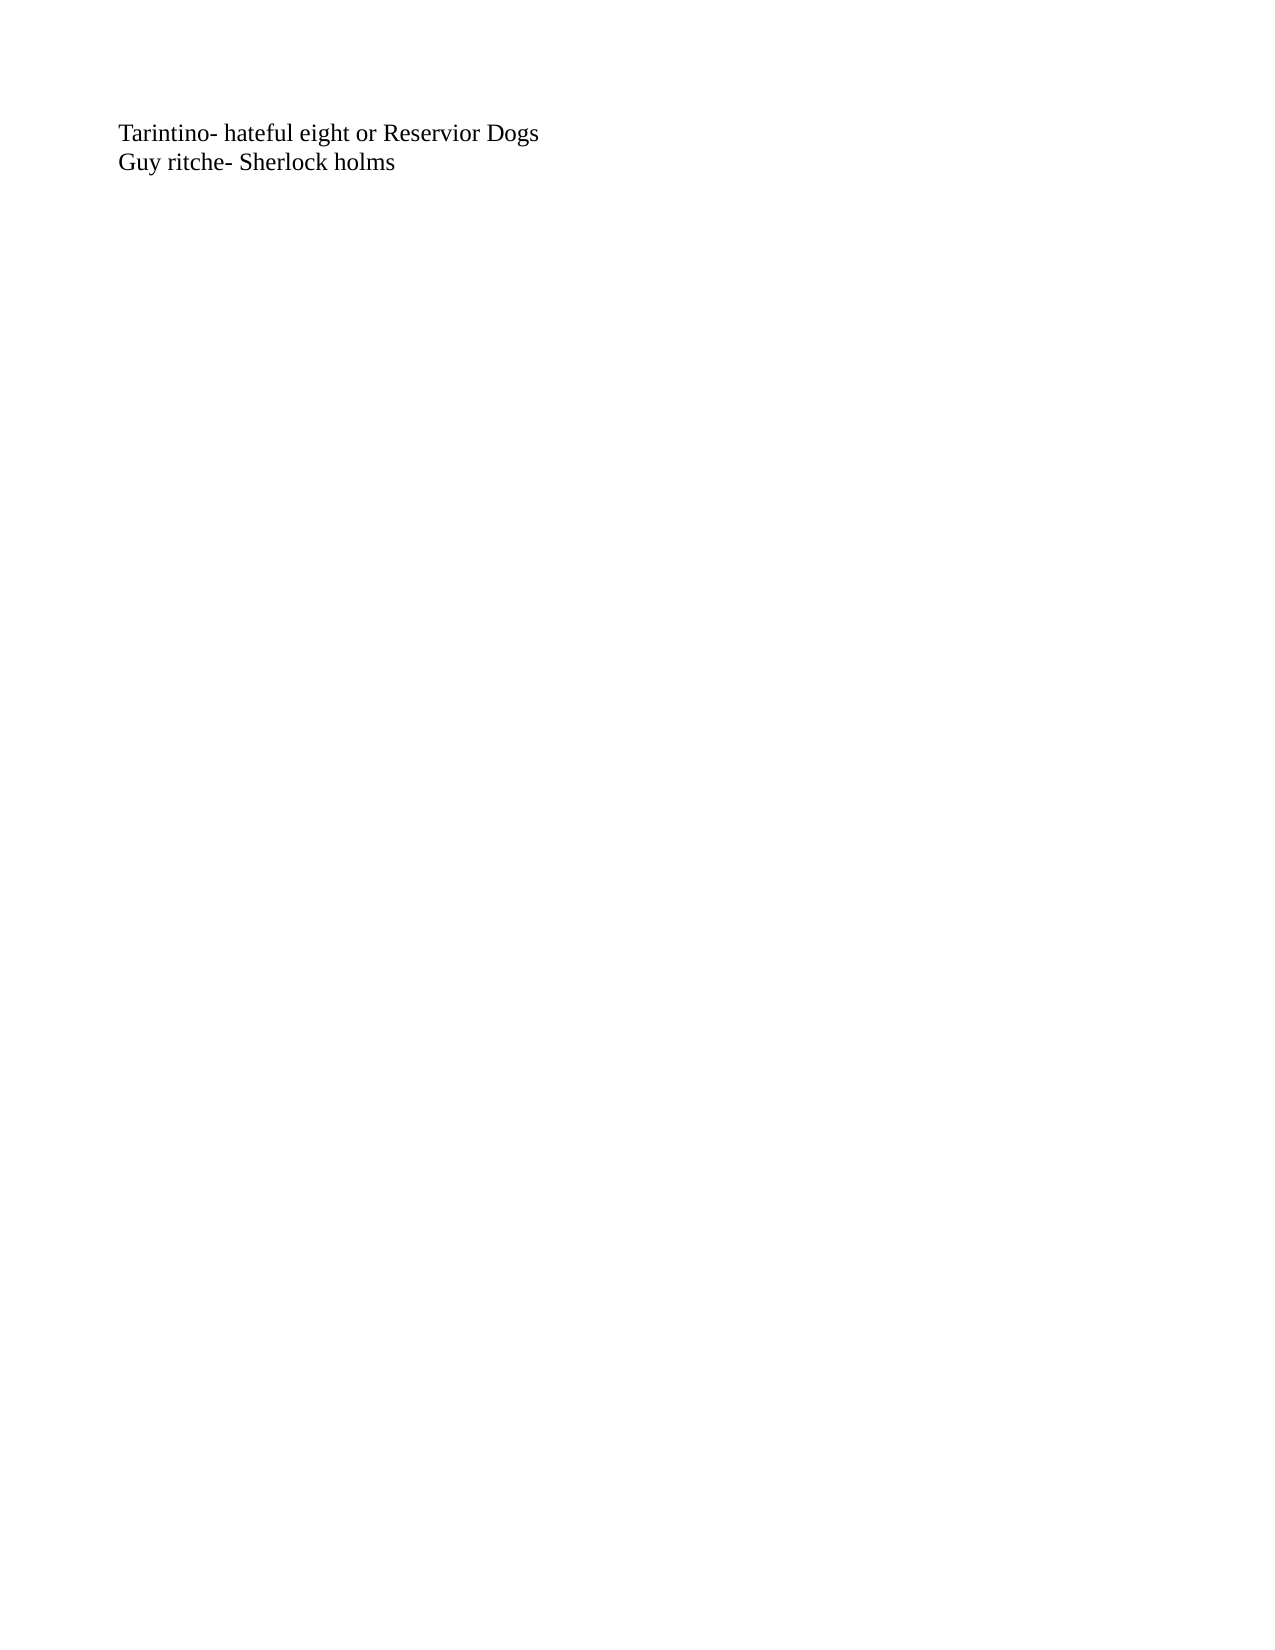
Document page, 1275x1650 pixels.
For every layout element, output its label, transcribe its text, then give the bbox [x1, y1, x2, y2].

text Tarintino- hateful eight or Reservior Dogs Guy ritche- Sherlock holms [118, 118, 1157, 176]
